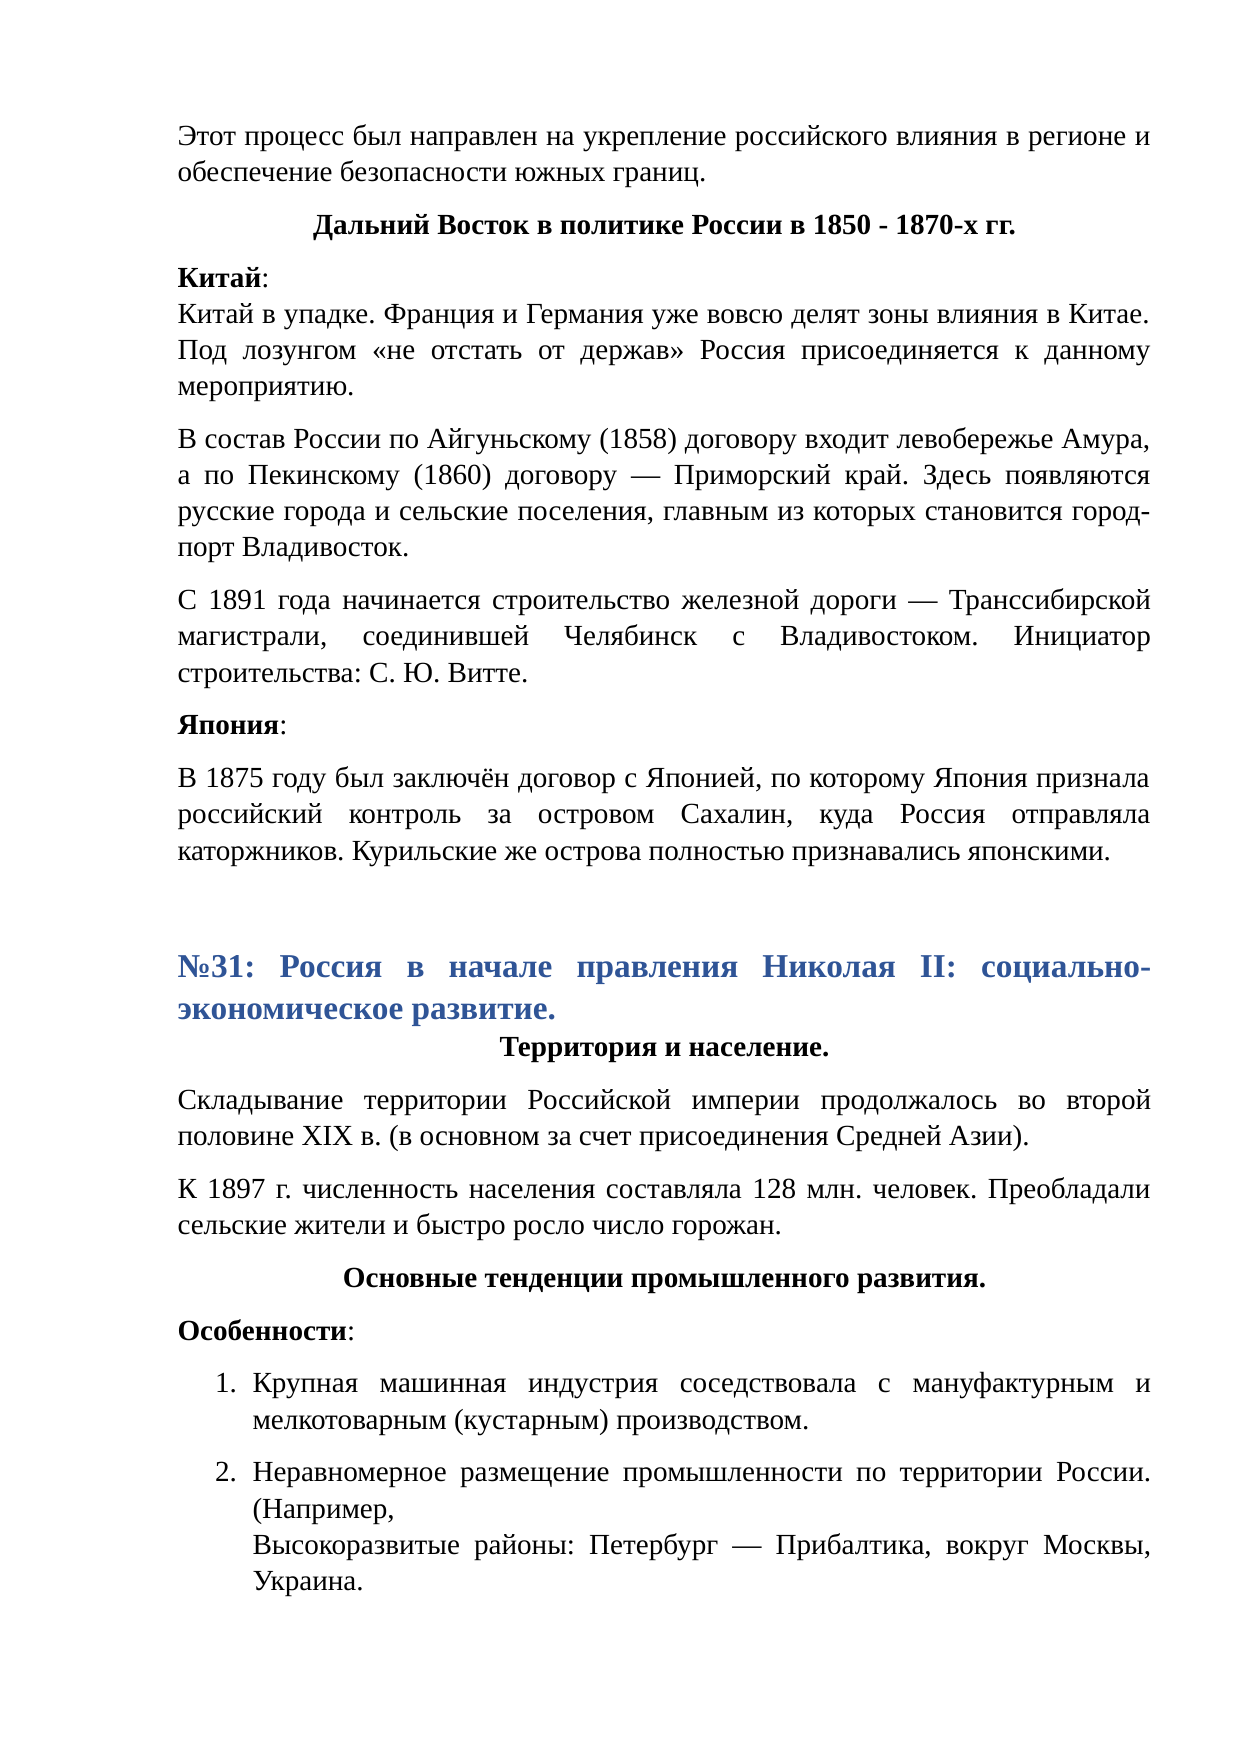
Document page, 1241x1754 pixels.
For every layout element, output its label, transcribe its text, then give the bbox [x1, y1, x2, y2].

text Дальний Восток в политике России в 1850 - 1870-х гг. [177, 207, 1152, 241]
text С 1891 года начинается строительство железной дороги — Транссибирской магистрали, соединившей Челябинск с Владивостоком. Инициатор строительства: С. Ю. Витте. [177, 582, 1152, 688]
text К 1897 г. численность населения составляла 128 млн. человек. Преобладали сельские жители и быстро росло число горожан. [177, 1171, 1152, 1241]
text Складывание территории Российской империи продолжалось во второй половине XIX в. (в основном за счет присоединения Средней Азии). [177, 1082, 1152, 1152]
text Территория и население. [177, 1029, 1152, 1063]
subtitle №31: Россия в начале правления Николая ІІ: социально-экономическое развитие. [177, 947, 1152, 1026]
list Крупная машинная индустрия соседствовала с мануфактурным и мелкотоварным (кустарным) производством. [215, 1366, 1152, 1435]
text В 1875 году был заключён договор с Японией, по которому Япония признала российский контроль за островом Сахалин, куда Россия отправляла каторжников. Курильские же острова полностью признавались японскими. [177, 760, 1152, 866]
text Особенности: [177, 1313, 1152, 1346]
list Неравномерное размещение промышленности по территории России. (Например, Высокоразвитые районы: Петербург — Прибалтика, вокруг Москвы, Украина. [215, 1454, 1152, 1597]
text Этот процесс был направлен на укрепление российского влияния в регионе и обеспечение безопасности южных границ. [177, 118, 1152, 188]
text В состав России по Айгуньскому (1858) договору входит левобережье Амура, а по Пекинскому (1860) договору — Приморский край. Здесь появляются русские города и сельские поселения, главным из которых становится город-порт Владивосток. [177, 421, 1152, 563]
text Китай: Китай в упадке. Франция и Германия уже вовсю делят зоны влияния в Китае. Под лозунгом «не отстать от держав» Россия присоединяется к данному мероприятию. [177, 260, 1152, 402]
text Основные тенденции промышленного развития. [177, 1260, 1152, 1293]
text Япония: [177, 707, 1152, 741]
